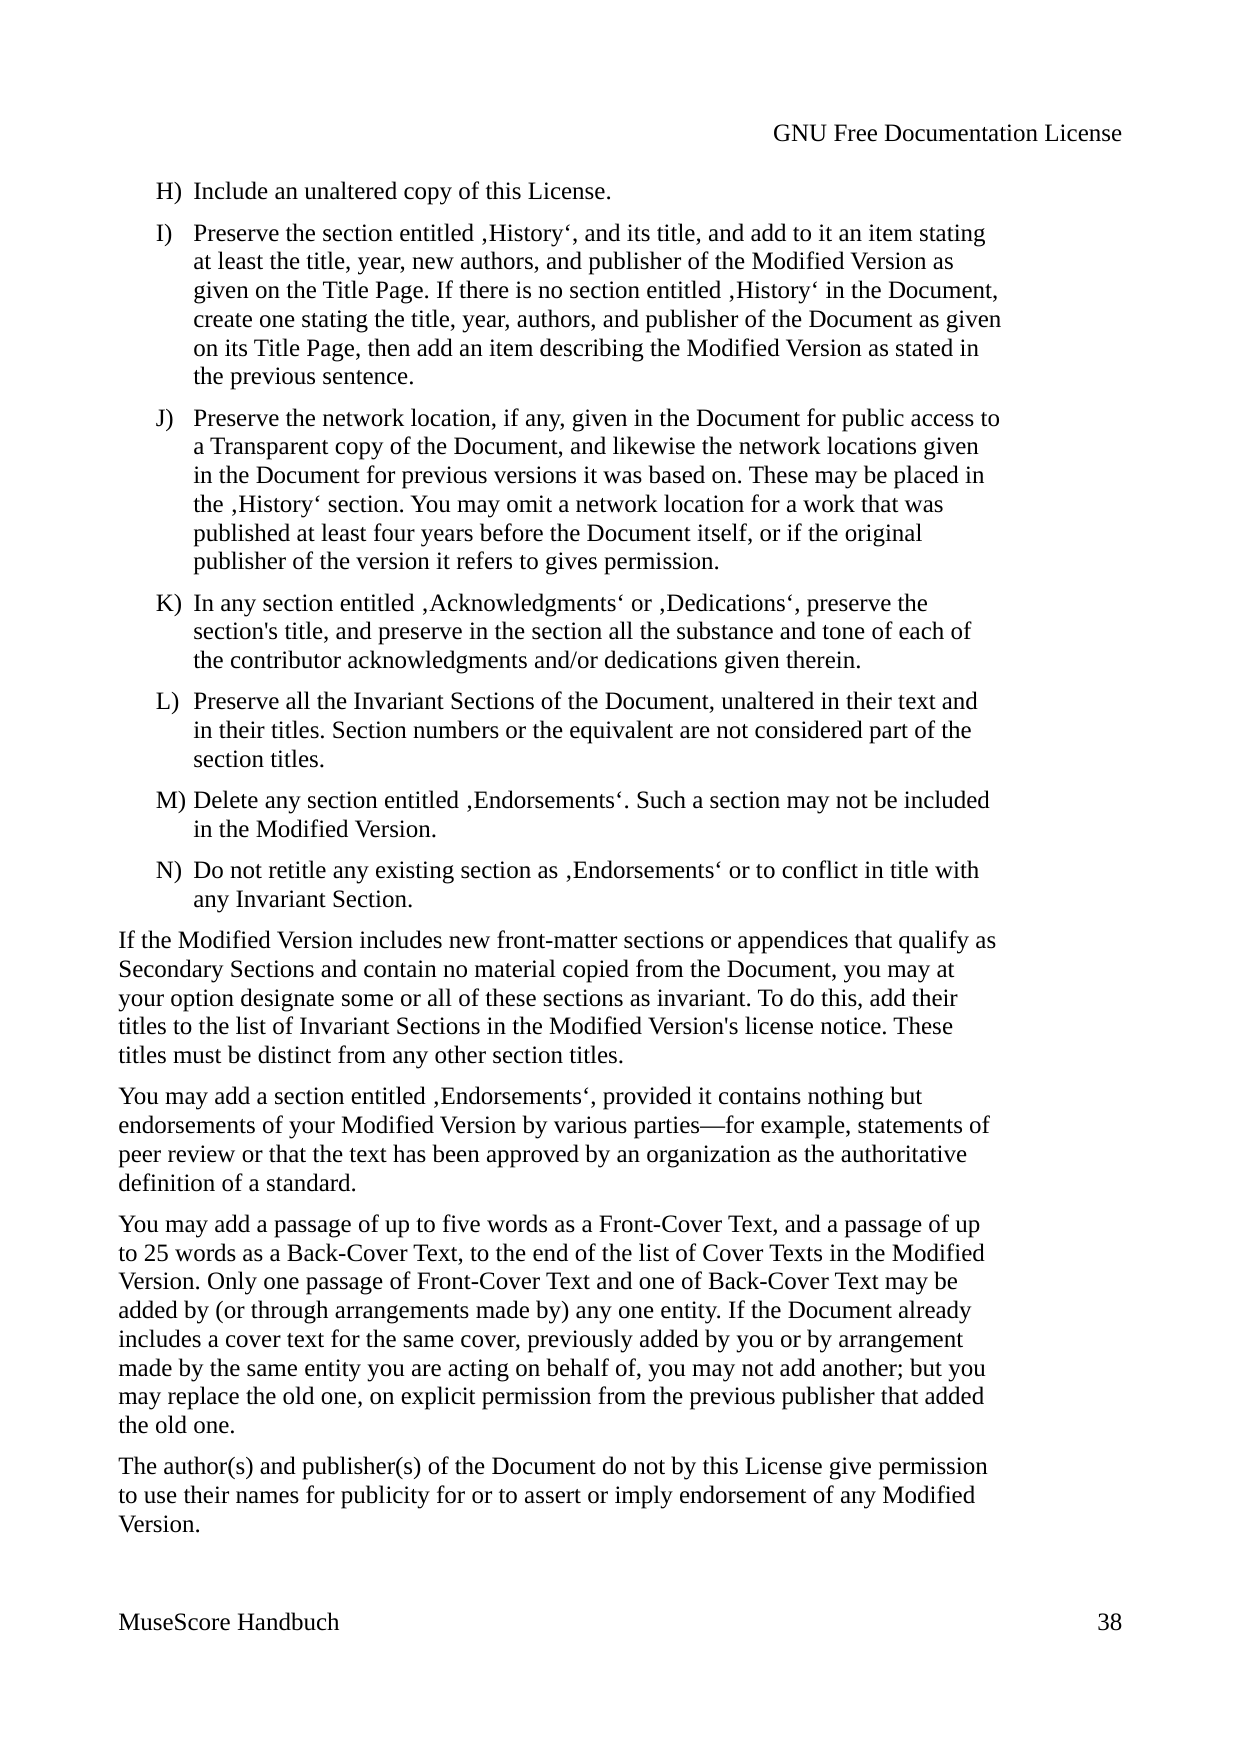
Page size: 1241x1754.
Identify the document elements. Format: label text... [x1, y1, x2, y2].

list In any section entitled ‚Acknowledgments‘ or ‚Dedications‘, preserve the section's title, and preserve in the section all the substance and tone of each of the contributor acknowledgments and/or dedications given therein. [156, 588, 1004, 674]
text The author(s) and publisher(s) of the Document do not by this License give permission to use their names for publicity for or to assert or imply endorsement of any Modified Version. [118, 1451, 1004, 1538]
list Do not retitle any existing section as ‚Endorsements‘ or to conflict in title with any Invariant Section. [156, 855, 1004, 913]
list Preserve the network location, if any, given in the Document for public access to a Transparent copy of the Document, and likewise the network locations given in the Document for previous versions it was based on. These may be placed in the ‚History‘ section. You may omit a network location for a work that was published at least four years before the Document itself, or if the original publisher of the version it refers to gives permission. [156, 403, 1004, 575]
list Include an unaltered copy of this License. [156, 176, 1004, 205]
list Preserve all the Invariant Sections of the Document, unaltered in their text and in their titles. Section numbers or the equivalent are not considered part of the section titles. [156, 686, 1004, 773]
list Preserve the section entitled ‚History‘, and its title, and add to it an item stating at least the title, year, new authors, and publisher of the Modified Version as given on the Title Page. If there is no section entitled ‚History‘ in the Document, create one stating the title, year, authors, and publisher of the Document as given on its Title Page, then add an item describing the Modified Version as stated in the previous sentence. [156, 218, 1004, 390]
text You may add a passage of up to five words as a Front-Cover Text, and a passage of up to 25 words as a Back-Cover Text, to the end of the list of Cover Texts in the Modified Version. Only one passage of Front-Cover Text and one of Back-Cover Text may be added by (or through arrangements made by) any one entity. If the Document already includes a cover text for the same cover, previously added by you or by arrangement made by the same entity you are acting on behalf of, you may not add another; but you may replace the old one, on explicit permission from the previous publisher that added the old one. [118, 1209, 1004, 1439]
list Delete any section entitled ‚Endorsements‘. Such a section may not be included in the Modified Version. [156, 785, 1004, 843]
text If the Modified Version includes new front-matter sections or appendices that qualify as Secondary Sections and contain no material copied from the Document, you may at your option designate some or all of these sections as invariant. To do this, add their titles to the list of Invariant Sections in the Modified Version's license notice. These titles must be distinct from any other section titles. [118, 925, 1004, 1069]
text You may add a section entitled ‚Endorsements‘, provided it contains nothing but endorsements of your Modified Version by various parties—for example, statements of peer review or that the text has been approved by an organization as the authoritative definition of a standard. [118, 1081, 1004, 1196]
